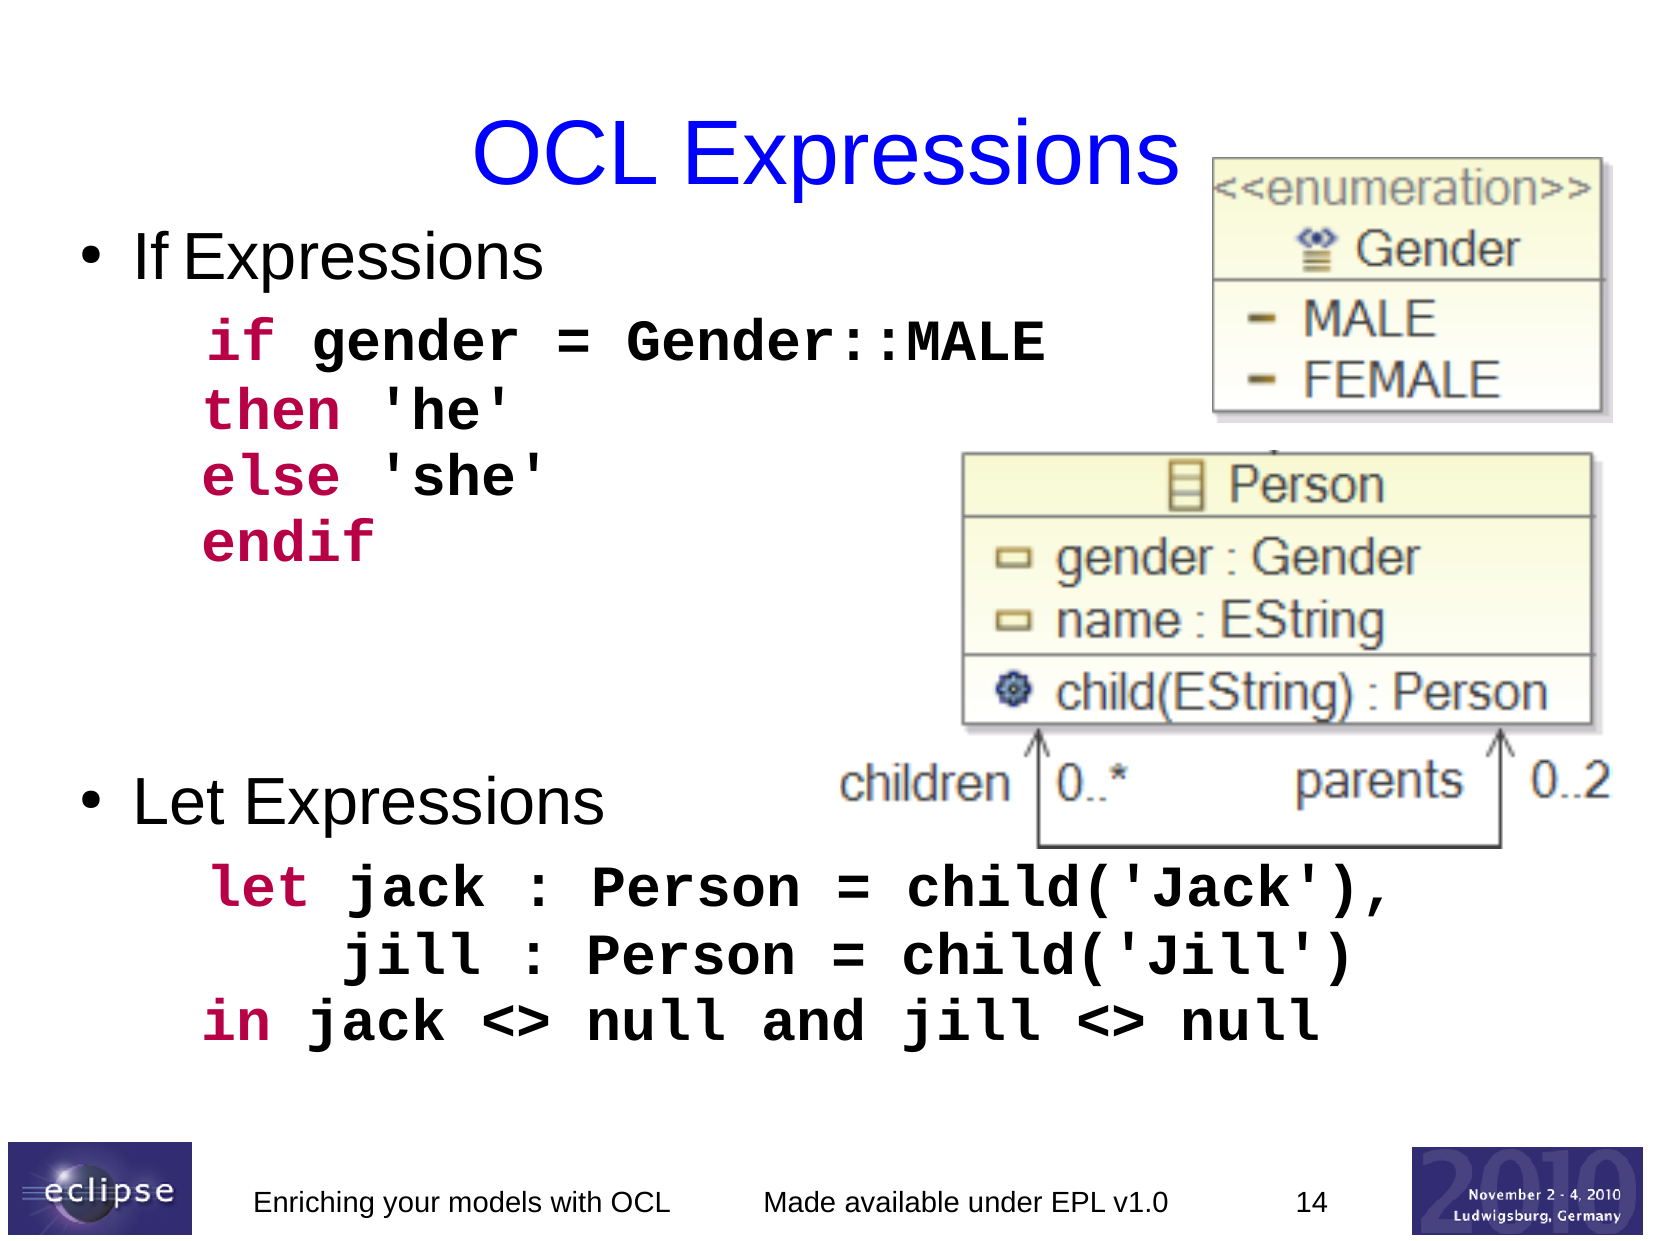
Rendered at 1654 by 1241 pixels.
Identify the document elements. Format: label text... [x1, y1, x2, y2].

picture [1212, 157, 1613, 423]
list If Expressions if gender = Gender::MALE then 'he' else 'she' endif Let Expressions let jack : Person = child('Jack'), jill : Person = child('Jill') in jack <> null and jill <> null [61, 218, 1571, 1061]
picture [1412, 1147, 1643, 1235]
title OCL Expressions [82, 49, 1571, 218]
picture [8, 1142, 192, 1235]
picture [840, 450, 1613, 849]
